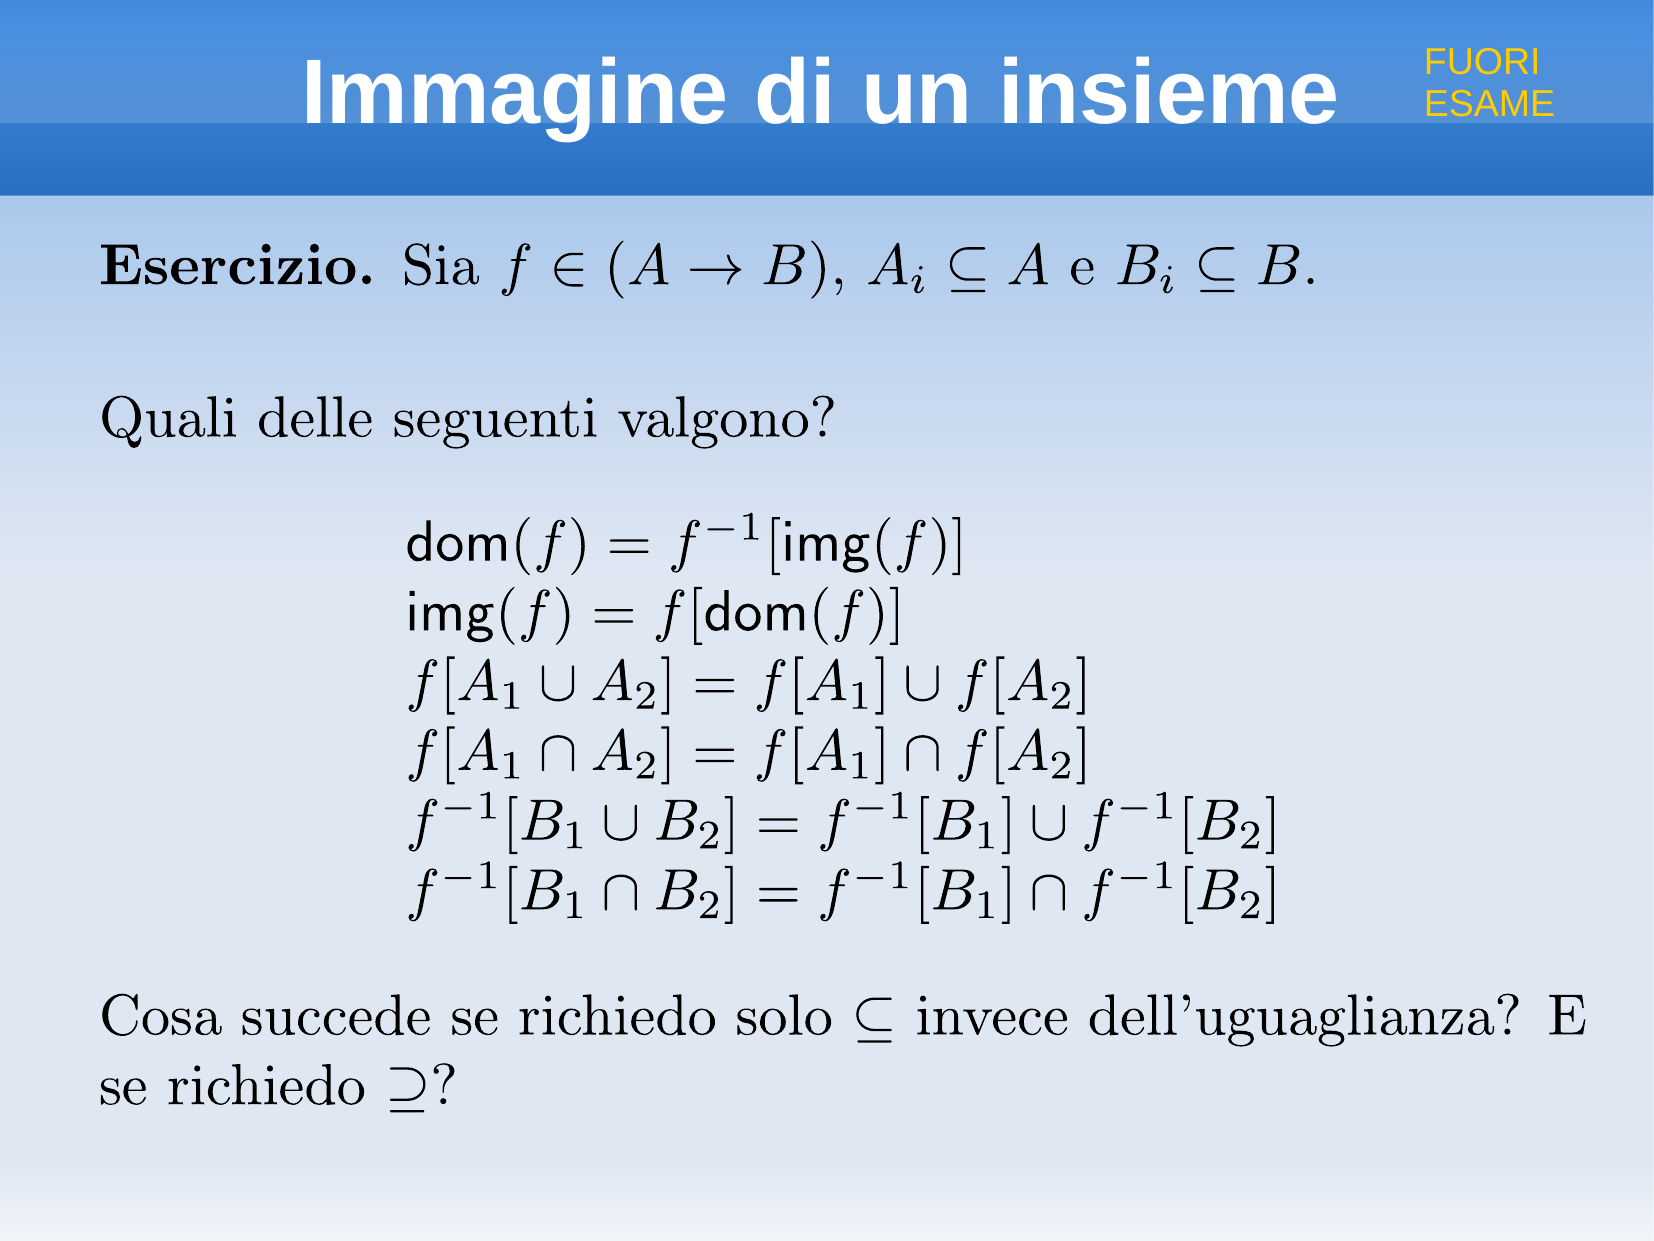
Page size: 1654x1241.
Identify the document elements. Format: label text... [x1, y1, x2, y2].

text_box [98, 240, 1588, 1113]
picture [0, 0, 1654, 1241]
text_box FUORI ESAME [1409, 32, 1571, 132]
title Immagine di un insieme [76, 0, 1565, 196]
